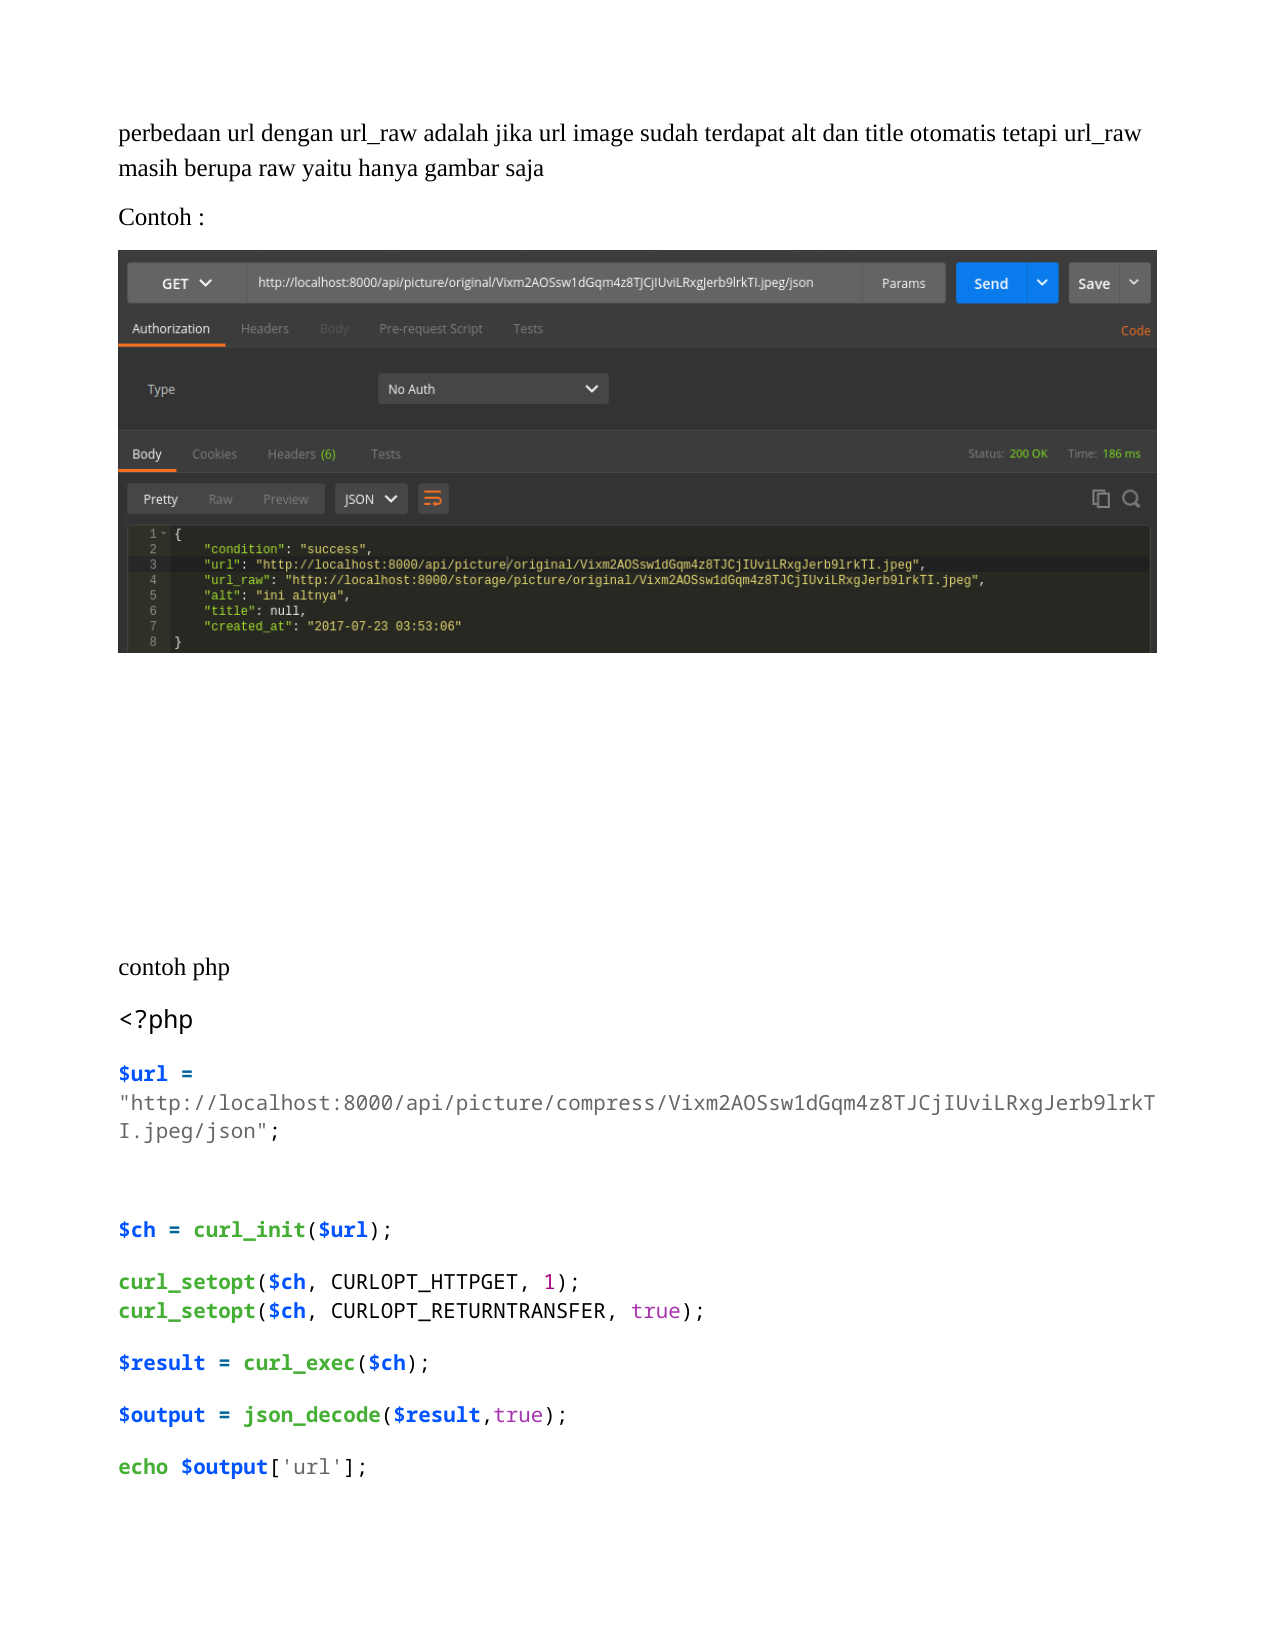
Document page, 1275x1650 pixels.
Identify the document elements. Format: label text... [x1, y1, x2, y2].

text curl_setopt($ch, CURLOPT_HTTPGET, 1); [118, 1267, 1157, 1296]
text curl_setopt($ch, CURLOPT_RETURNTRANSFER, true); [118, 1296, 1157, 1324]
text Contoh : [118, 202, 1157, 230]
text echo $output['url']; [118, 1452, 1157, 1481]
text contoh php [118, 952, 1157, 981]
text perbedaan url dengan url_raw adalah jika url image sudah terdapat alt dan title otomatis tetapi url_raw masih berupa raw yaitu hanya gambar saja [118, 118, 1157, 181]
text $ch = curl_init($url); [118, 1215, 1157, 1244]
text $url = "http://localhost:8000/api/picture/compress/Vixm2AOSsw1dGqm4z8TJCjIUviLRxgJerb9lrkTI.jpeg/json"; [118, 1059, 1157, 1144]
text $output = json_decode($result,true); [118, 1400, 1157, 1428]
text $result = curl_exec($ch); [118, 1348, 1157, 1376]
picture [118, 250, 1157, 653]
text <?php [118, 1001, 1157, 1036]
